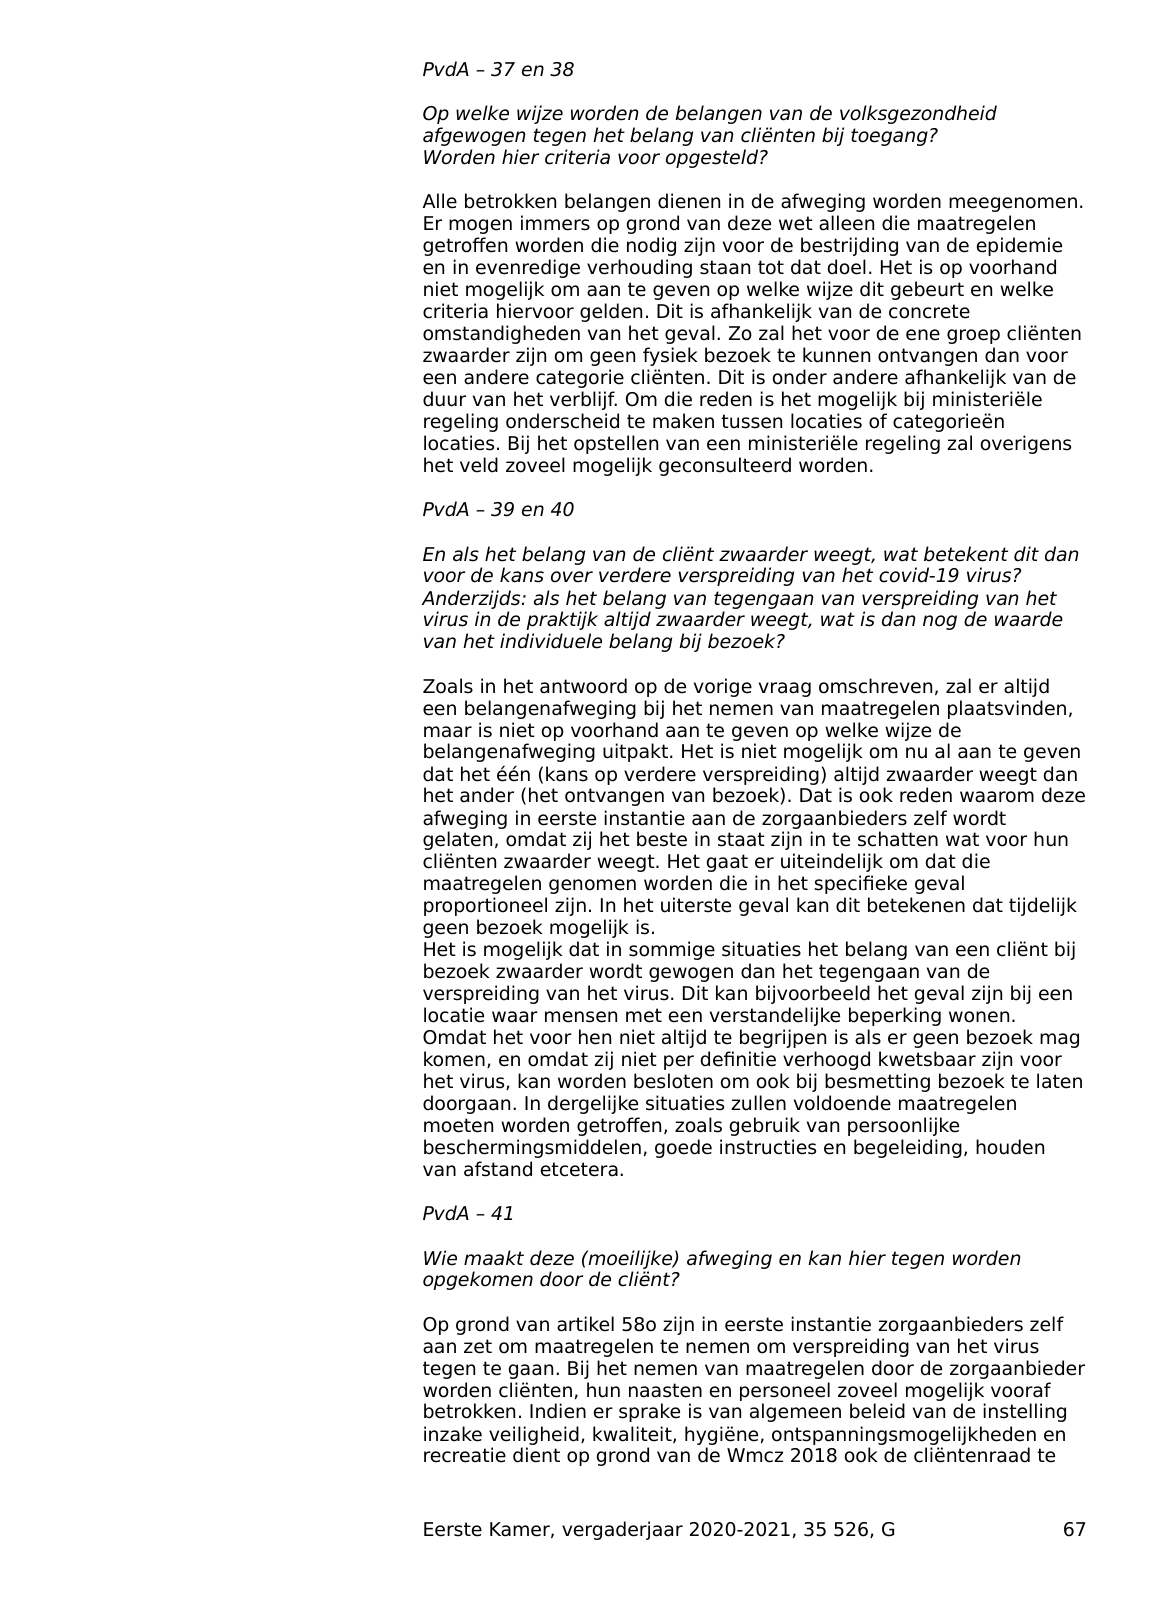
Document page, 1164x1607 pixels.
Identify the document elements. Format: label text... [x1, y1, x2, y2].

text En als het belang van de cliënt zwaarder weegt, wat betekent dit dan voor de kans over verdere verspreiding van het covid-19 virus? [422, 543, 1087, 587]
text Op welke wijze worden de belangen van de volksgezondheid afgewogen tegen het belang van cliënten bij toegang? [422, 103, 1087, 147]
text Worden hier criteria voor opgesteld? [422, 147, 1087, 169]
subtitle PvdA – 37 en 38 [422, 59, 1087, 81]
text Alle betrokken belangen dienen in de afweging worden meegenomen. Er mogen immers op grond van deze wet alleen die maatregelen getroffen worden die nodig zijn voor de bestrijding van de epidemie en in evenredige verhouding staan tot dat doel. Het is op voorhand niet mogelijk om aan te geven op welke wijze dit gebeurt en welke criteria hiervoor gelden. Dit is afhankelijk van de concrete omstandigheden van het geval. Zo zal het voor de ene groep cliënten zwaarder zijn om geen fysiek bezoek te kunnen ontvangen dan voor een andere categorie cliënten. Dit is onder andere afhankelijk van de duur van het verblijf. Om die reden is het mogelijk bij ministeriële regeling onderscheid te maken tussen locaties of categorieën locaties. Bij het opstellen van een ministeriële regeling zal overigens het veld zoveel mogelijk geconsulteerd worden. [422, 191, 1087, 477]
subtitle PvdA – 41 [422, 1203, 1087, 1225]
text Op grond van artikel 58o zijn in eerste instantie zorgaanbieders zelf aan zet om maatregelen te nemen om verspreiding van het virus tegen te gaan. Bij het nemen van maatregelen door de zorgaanbieder worden cliënten, hun naasten en personeel zoveel mogelijk vooraf betrokken. Indien er sprake is van algemeen beleid van de instelling inzake veiligheid, kwaliteit, hygiëne, ontspanningsmogelijkheden en recreatie dient op grond van de Wmcz 2018 ook de cliëntenraad te [422, 1313, 1087, 1467]
text Zoals in het antwoord op de vorige vraag omschreven, zal er altijd een belangenafweging bij het nemen van maatregelen plaatsvinden, maar is niet op voorhand aan te geven op welke wijze de belangenafweging uitpakt. Het is niet mogelijk om nu al aan te geven dat het één (kans op verdere verspreiding) altijd zwaarder weegt dan het ander (het ontvangen van bezoek). Dat is ook reden waarom deze afweging in eerste instantie aan de zorgaanbieders zelf wordt gelaten, omdat zij het beste in staat zijn in te schatten wat voor hun cliënten zwaarder weegt. Het gaat er uiteindelijk om dat die maatregelen genomen worden die in het specifieke geval proportioneel zijn. In het uiterste geval kan dit betekenen dat tijdelijk geen bezoek mogelijk is. [422, 676, 1087, 939]
text Anderzijds: als het belang van tegengaan van verspreiding van het virus in de praktijk altijd zwaarder weegt, wat is dan nog de waarde van het individuele belang bij bezoek? [422, 587, 1087, 653]
text Het is mogelijk dat in sommige situaties het belang van een cliënt bij bezoek zwaarder wordt gewogen dan het tegengaan van de verspreiding van het virus. Dit kan bijvoorbeeld het geval zijn bij een locatie waar mensen met een verstandelijke beperking wonen. Omdat het voor hen niet altijd te begrijpen is als er geen bezoek mag komen, en omdat zij niet per definitie verhoogd kwetsbaar zijn voor het virus, kan worden besloten om ook bij besmetting bezoek te laten doorgaan. In dergelijke situaties zullen voldoende maatregelen moeten worden getroffen, zoals gebruik van persoonlijke beschermingsmiddelen, goede instructies en begeleiding, houden van afstand etcetera. [422, 939, 1087, 1181]
subtitle PvdA – 39 en 40 [422, 499, 1087, 521]
text Wie maakt deze (moeilijke) afweging en kan hier tegen worden opgekomen door de cliënt? [422, 1247, 1087, 1291]
